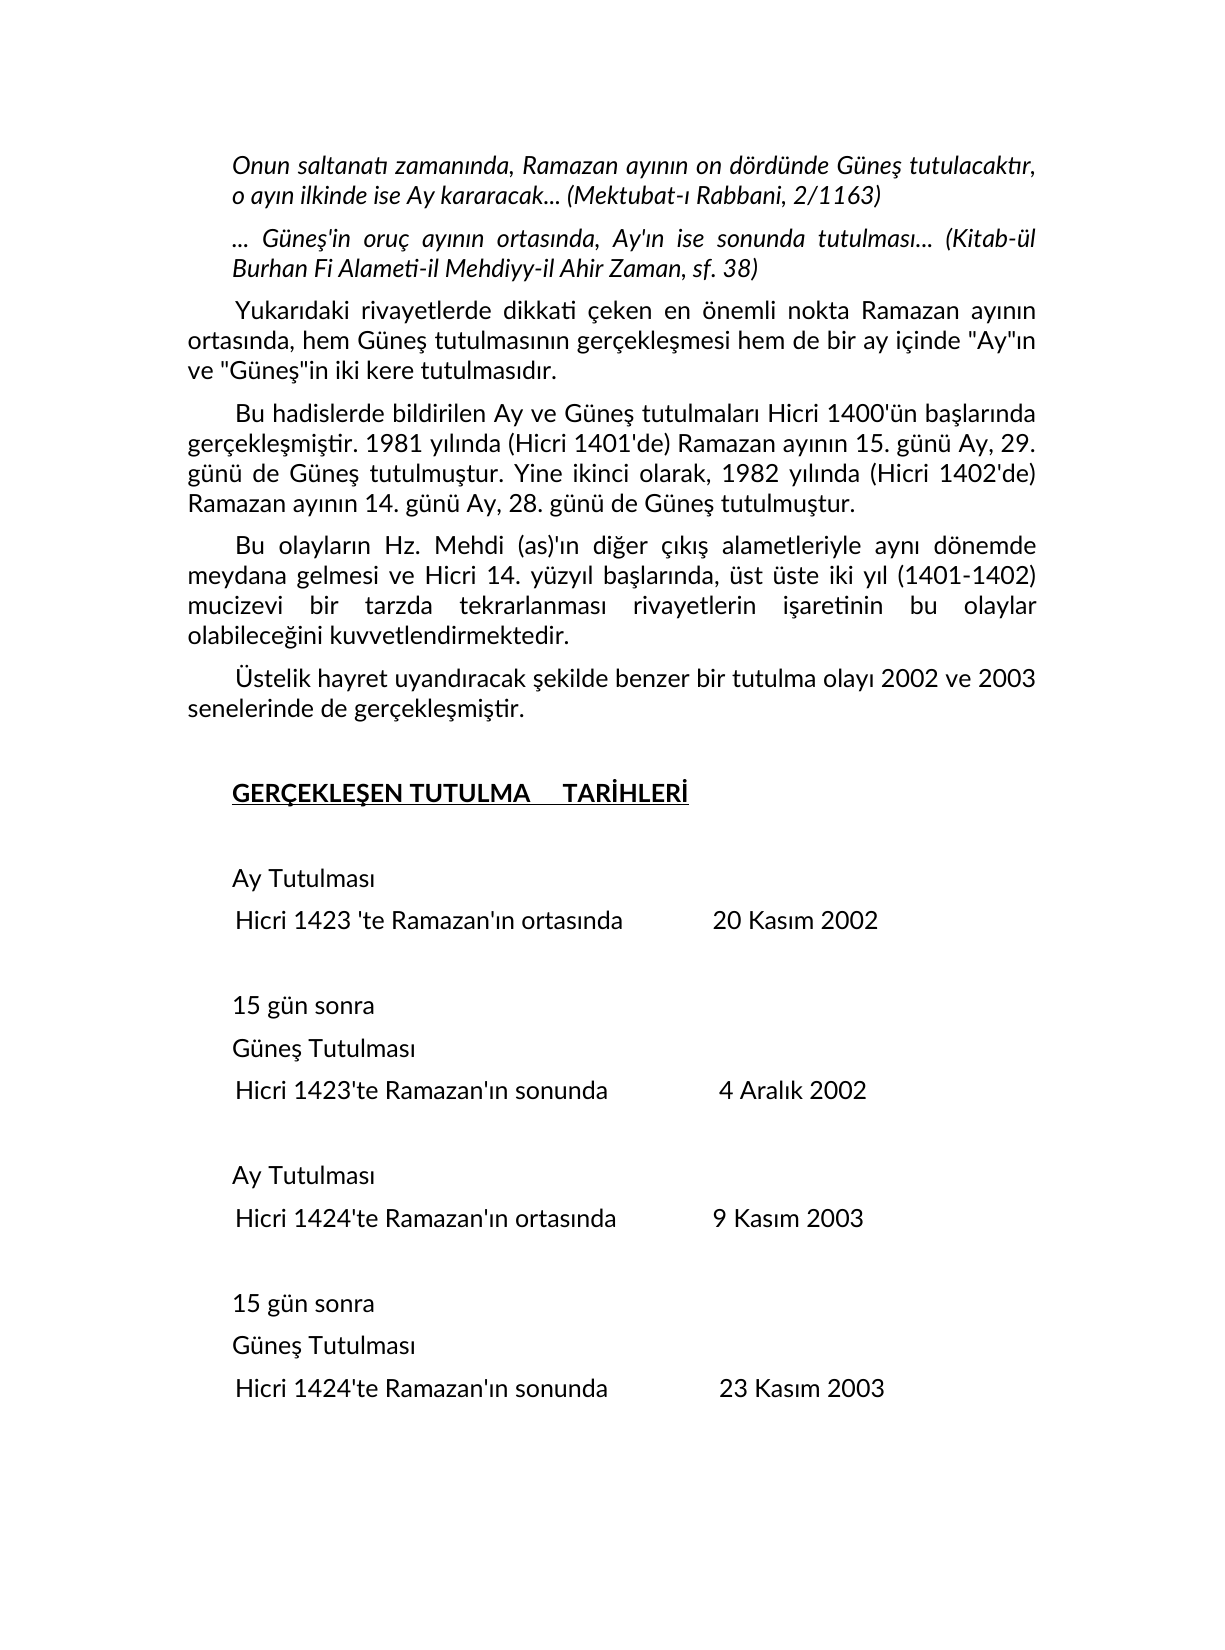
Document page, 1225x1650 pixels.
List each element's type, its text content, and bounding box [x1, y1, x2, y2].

text Güneş Tutulması [187, 1330, 1037, 1360]
text Üstelik hayret uyandıracak şekilde benzer bir tutulma olayı 2002 ve 2003 senelerinde de gerçekleşmiştir. [187, 662, 1037, 722]
text Onun saltanatı zamanında, Ramazan ayının on dördünde Güneş tutulacaktır, o ayın ilkinde ise Ay kararacak... (Mektubat-ı Rabbani, 2/1163) [232, 150, 1037, 210]
text Bu hadislerde bildirilen Ay ve Güneş tutulmaları Hicri 1400'ün başlarında gerçekleşmiştir. 1981 yılında (Hicri 1401'de) Ramazan ayının 15. günü Ay, 29. günü de Güneş tutulmuştur. Yine ikinci olarak, 1982 yılında (Hicri 1402'de) Ramazan ayının 14. günü Ay, 28. günü de Güneş tutulmuştur. [187, 397, 1037, 517]
text 15 gün sonra [187, 1287, 1037, 1317]
text Hicri 1424'te Ramazan'ın sonunda 23 Kasım 2003 [187, 1372, 1037, 1402]
text Hicri 1423 'te Ramazan'ın ortasında 20 Kasım 2002 [187, 905, 1037, 935]
text Güneş Tutulması [187, 1032, 1037, 1062]
text GERÇEKLEŞEN TUTULMA TARİHLERİ [187, 777, 1037, 807]
text Yukarıdaki rivayetlerde dikkati çeken en önemli nokta Ramazan ayının ortasında, hem Güneş tutulmasının gerçekleşmesi hem de bir ay içinde "Ay"ın ve "Güneş"in iki kere tutulmasıdır. [187, 295, 1037, 385]
text Bu olayların Hz. Mehdi (as)'ın diğer çıkış alametleriyle aynı dönemde meydana gelmesi ve Hicri 14. yüzyıl başlarında, üst üste iki yıl (1401-1402) mucizevi bir tarzda tekrarlanması rivayetlerin işaretinin bu olaylar olabileceğini kuvvetlendirmektedir. [187, 530, 1037, 650]
text Ay Tutulması [187, 862, 1037, 892]
text Hicri 1424'te Ramazan'ın ortasında 9 Kasım 2003 [187, 1202, 1037, 1232]
text Ay Tutulması [187, 1160, 1037, 1190]
text ... Güneş'in oruç ayının ortasında, Ay'ın ise sonunda tutulması... (Kitab-ül Burhan Fi Alameti-il Mehdiyy-il Ahir Zaman, sf. 38) [232, 222, 1037, 282]
text 15 gün sonra [187, 990, 1037, 1020]
text Hicri 1423'te Ramazan'ın sonunda 4 Aralık 2002 [187, 1075, 1037, 1105]
